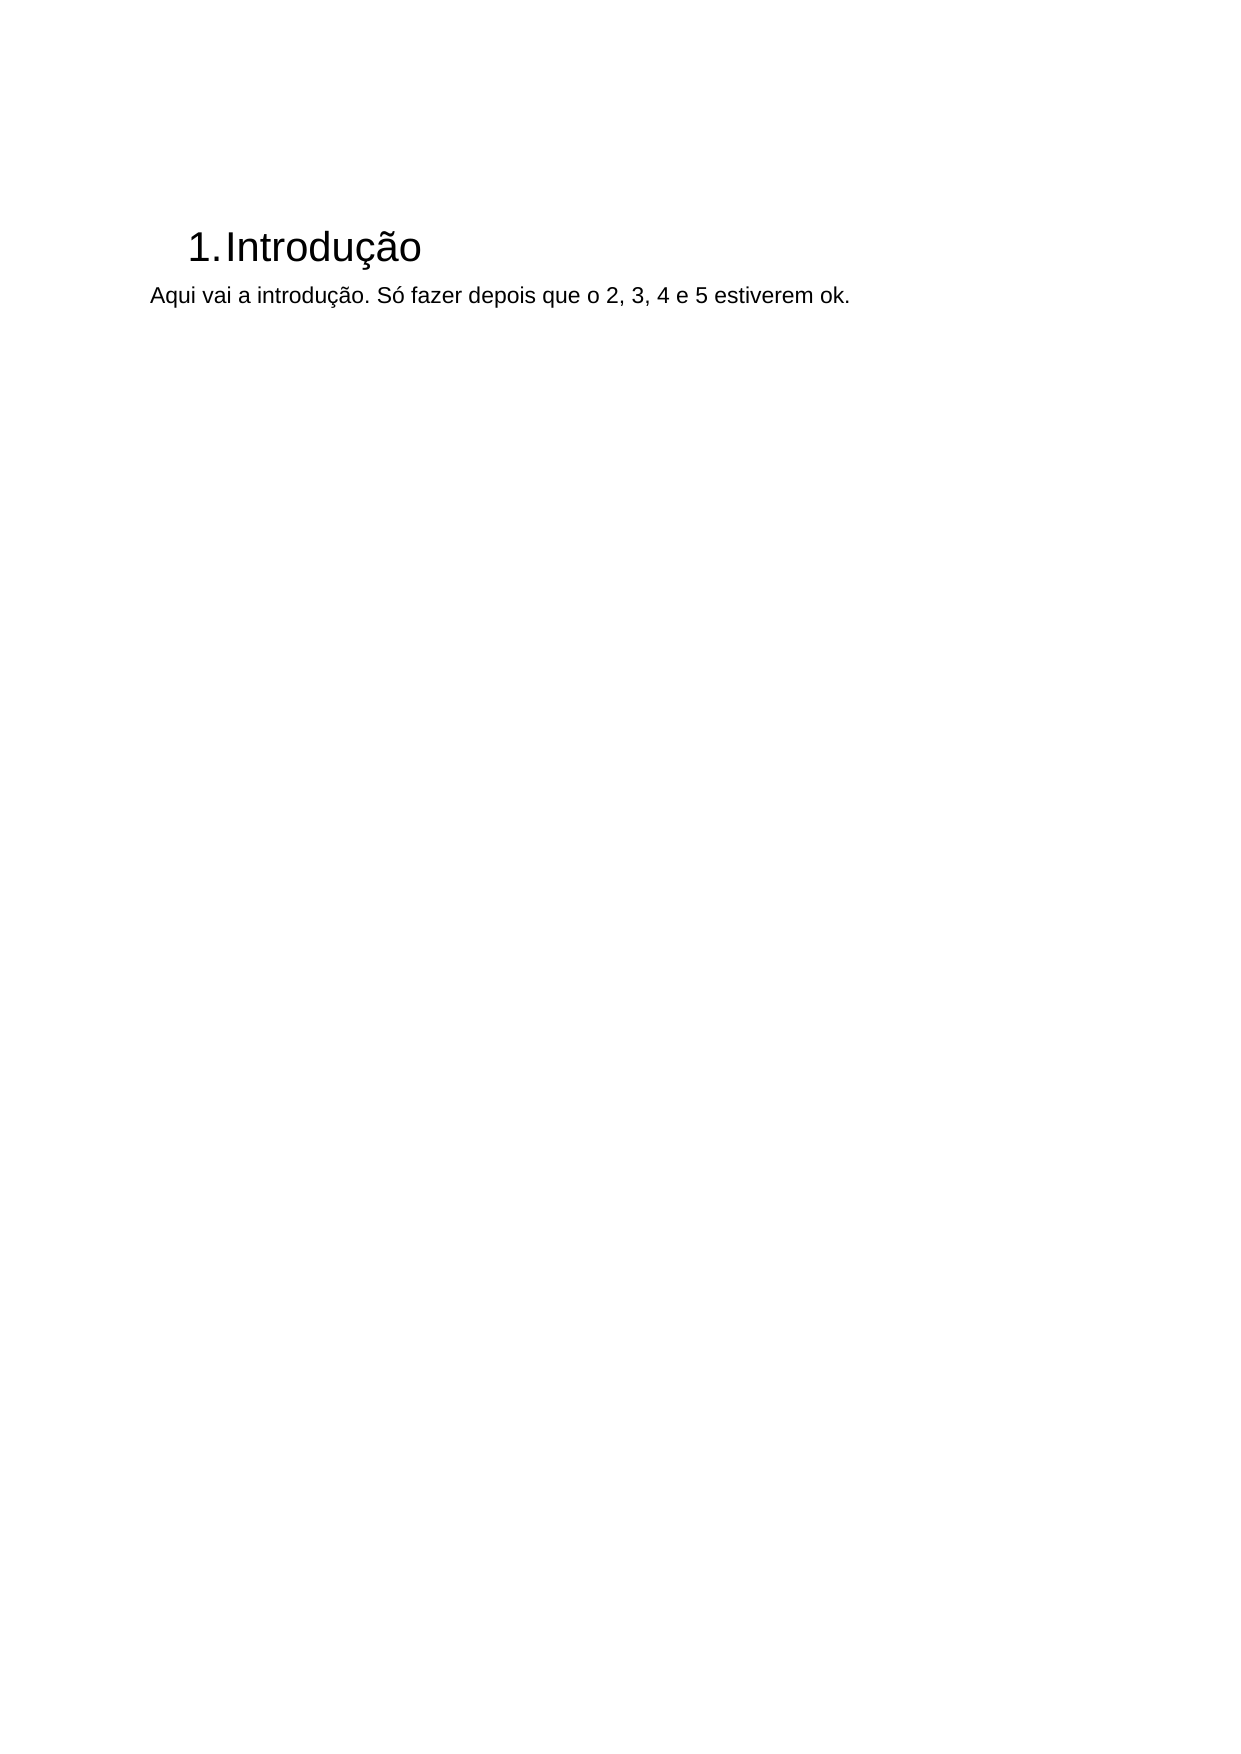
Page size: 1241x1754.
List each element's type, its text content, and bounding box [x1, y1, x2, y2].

subtitle Introdução [187, 222, 1090, 270]
text Aqui vai a introdução. Só fazer depois que o 2, 3, 4 e 5 estiverem ok. [150, 282, 1090, 309]
